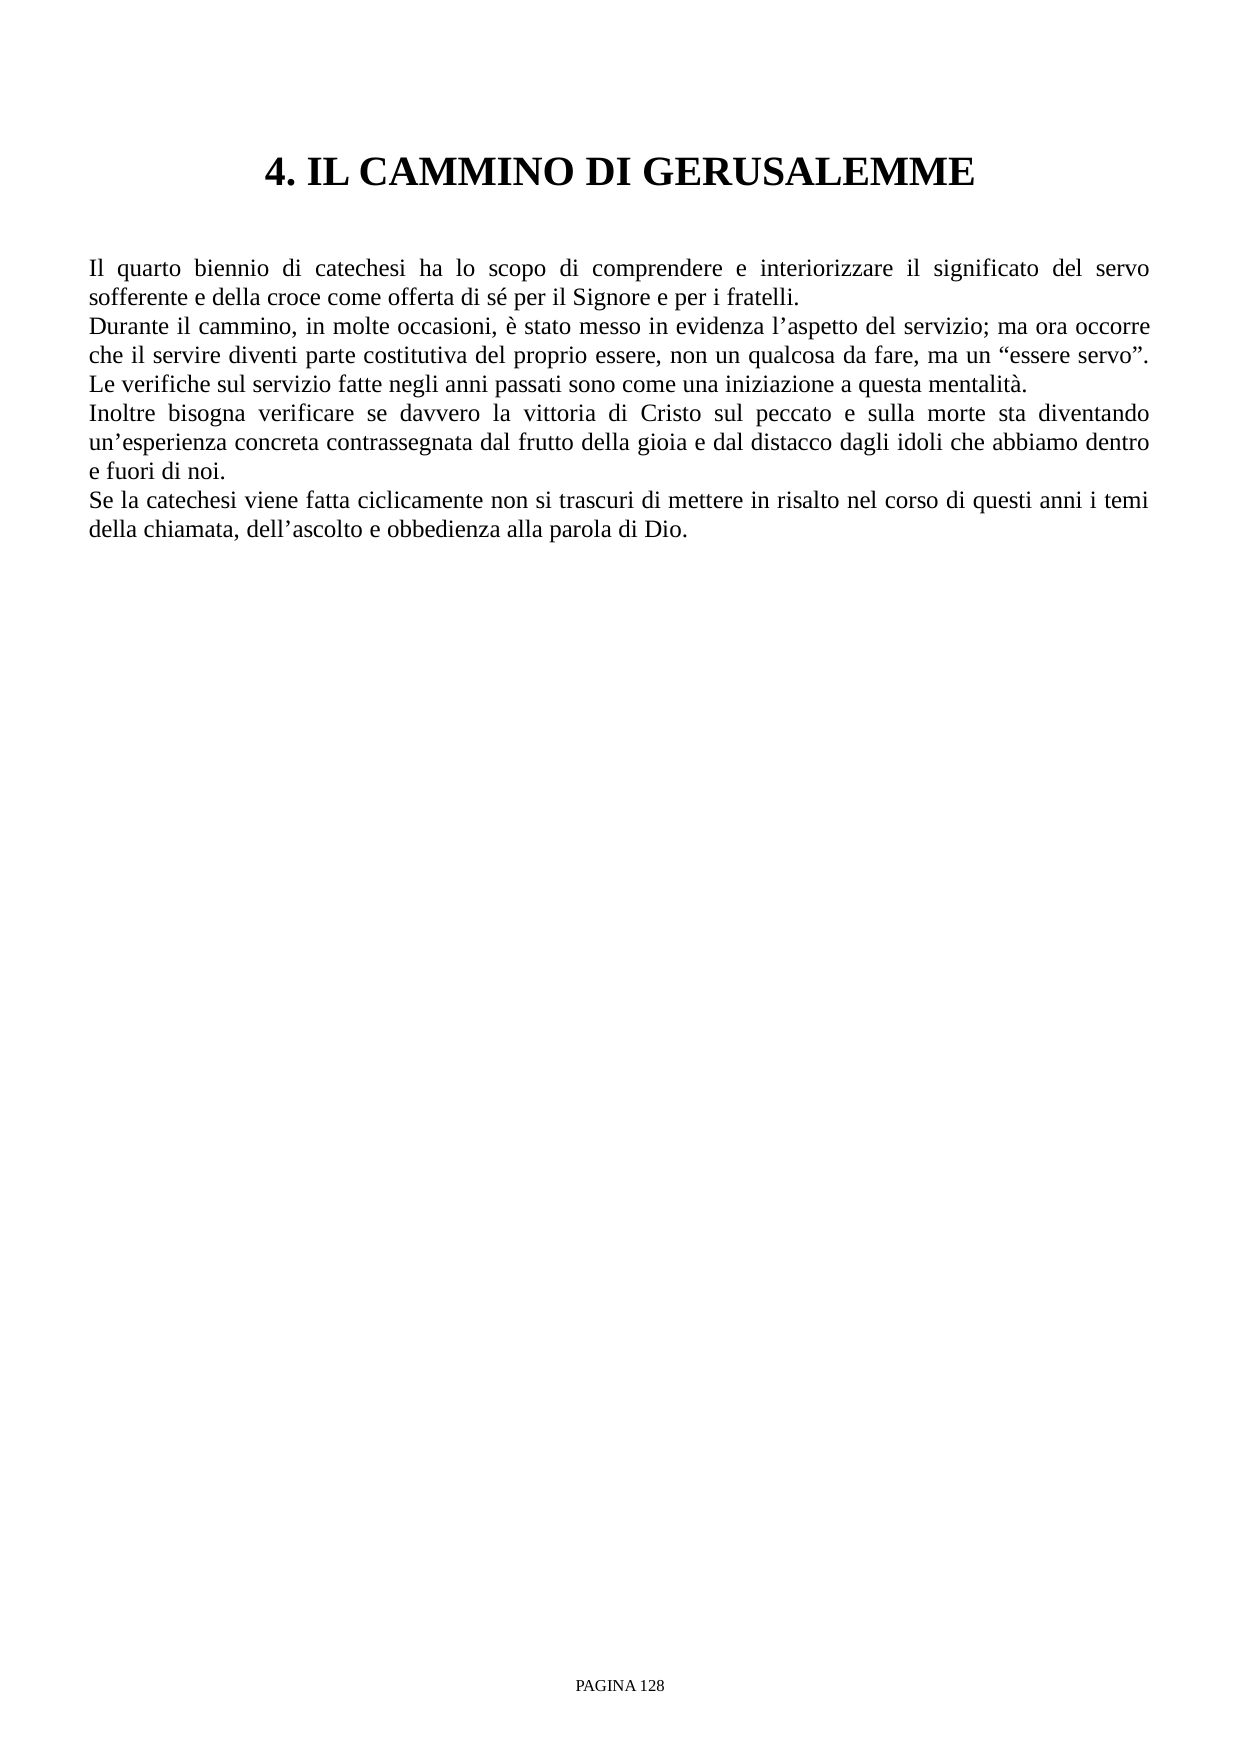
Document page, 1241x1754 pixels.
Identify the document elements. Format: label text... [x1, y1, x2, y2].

text Durante il cammino, in molte occasioni, è stato messo in evidenza l’aspetto del servizio; ma ora occorre che il servire diventi parte costitutiva del proprio essere, non un qualcosa da fare, ma un “essere servo”. Le verifiche sul servizio fatte negli anni passati sono come una iniziazione a questa mentalità. [88, 311, 1152, 398]
text Se la catechesi viene fatta ciclicamente non si trascuri di mettere in risalto nel corso di questi anni i temi della chiamata, dell’ascolto e obbedienza alla parola di Dio. [88, 485, 1152, 543]
text Il quarto biennio di catechesi ha lo scopo di comprendere e interiorizzare il significato del servo sofferente e della croce come offerta di sé per il Signore e per i fratelli. [88, 253, 1152, 311]
text Inoltre bisogna verificare se davvero la vittoria di Cristo sul peccato e sulla morte sta diventando un’esperienza concreta contrassegnata dal frutto della gioia e dal distacco dagli idoli che abbiamo dentro e fuori di noi. [88, 398, 1152, 485]
text 4. IL CAMMINO DI GERUSALEMME [88, 147, 1152, 195]
